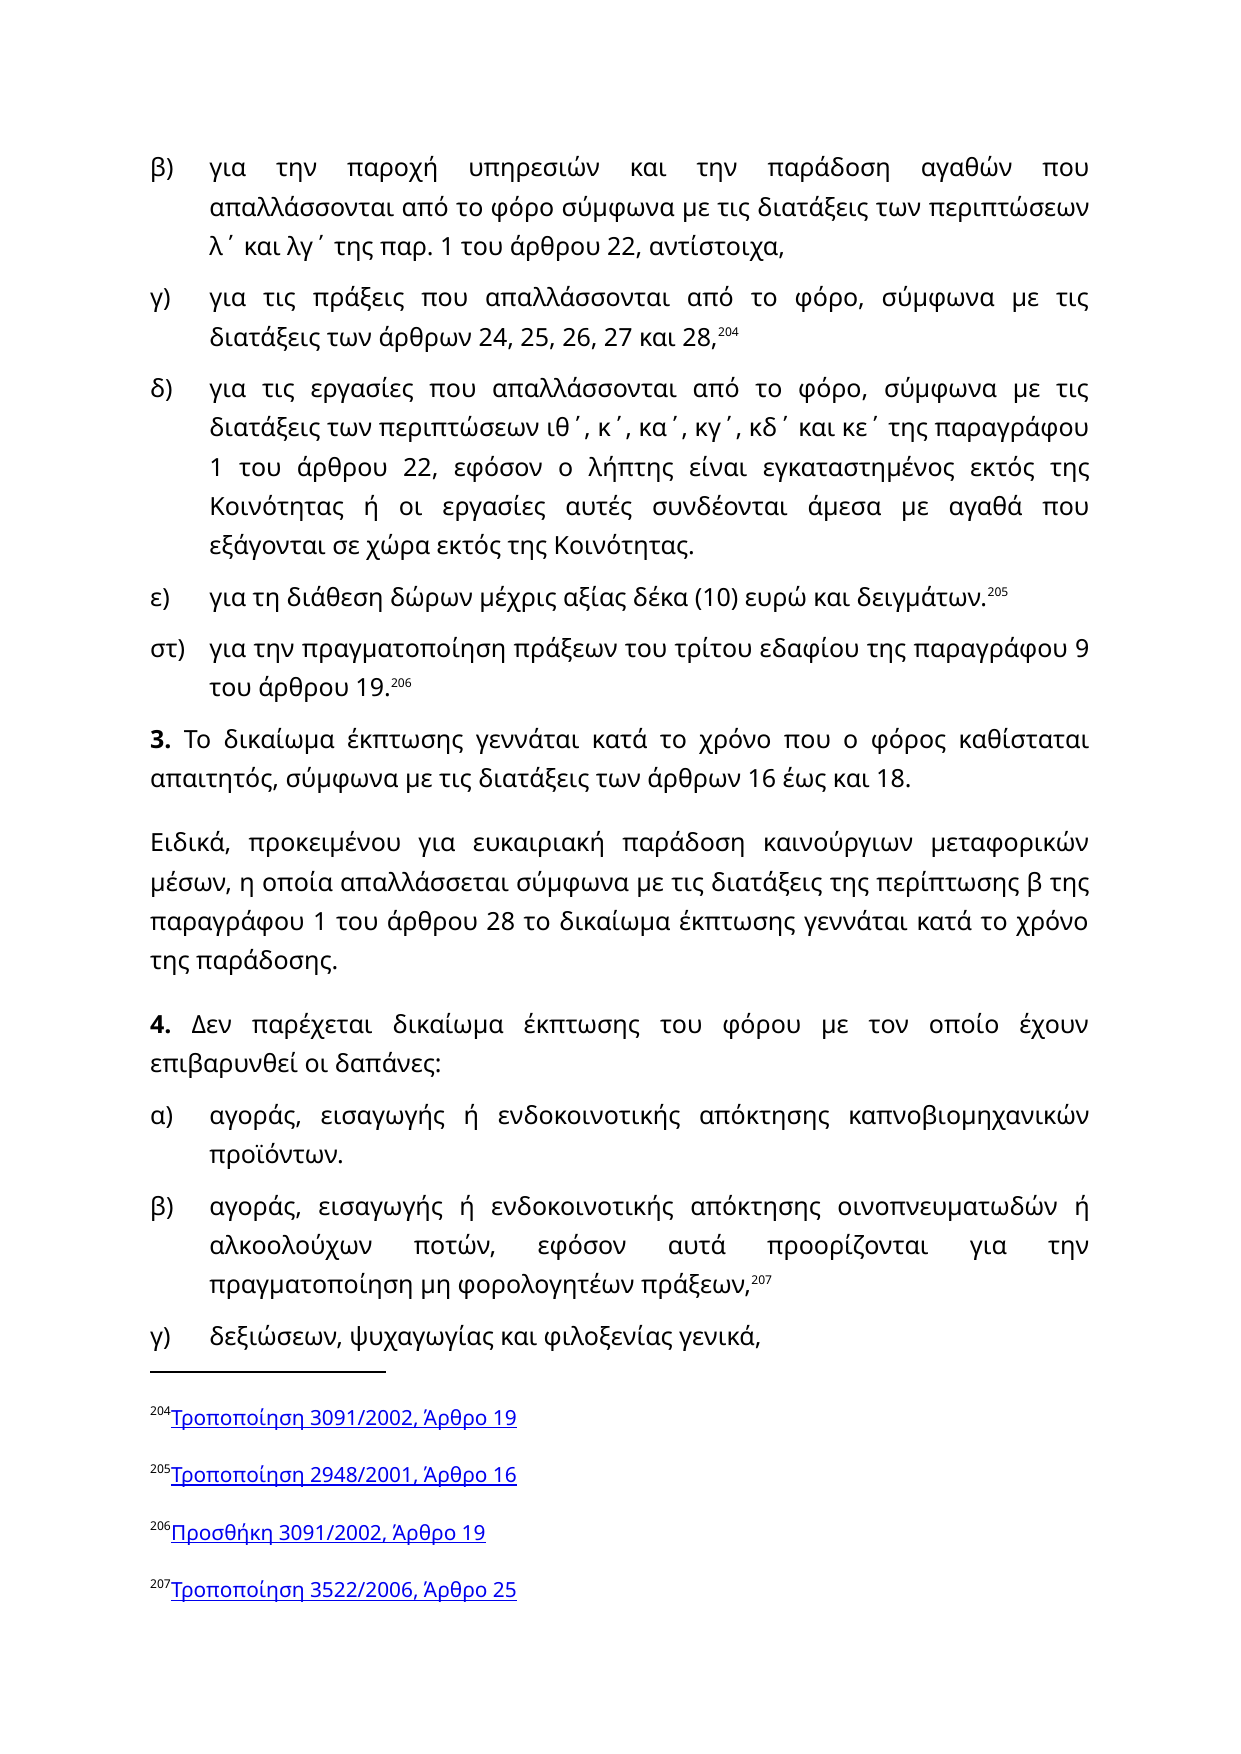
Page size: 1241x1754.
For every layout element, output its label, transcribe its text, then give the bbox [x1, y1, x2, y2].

text 3. Το δικαίωμα έκπτωσης γεννάται κατά το χρόνο που ο φόρος καθίσταται απαιτητός, σύμφωνα με τις διατάξεις των άρθρων 16 έως και 18. [150, 722, 1090, 795]
text Ειδικά, προκειμένου για ευκαιριακή παράδοση καινούργιων μεταφορικών μέσων, η οποία απαλλάσσεται σύμφωνα με τις διατάξεις της περίπτωσης β της παραγράφου 1 του άρθρου 28 το δικαίωμα έκπτωσης γεννάται κατά το χρόνο της παράδοσης. [150, 825, 1090, 977]
text Τροποποίηση 3522/2006, Άρθρο 25 [150, 1576, 1090, 1604]
list β) αγοράς, εισαγωγής ή ενδοκοινοτικής απόκτησης οινοπνευματωδών ή αλκοολούχων ποτών, εφόσον αυτά προορίζονται για την πραγματοποίηση μη φορολογητέων πράξεων, [150, 1188, 1090, 1301]
list στ) για την πραγματοποίηση πράξεων του τρίτου εδαφίου της παραγράφου 9 του άρθρου 19. [150, 631, 1090, 704]
list α) αγοράς, εισαγωγής ή ενδοκοινοτικής απόκτησης καπνοβιομηχανικών προϊόντων. [150, 1097, 1090, 1171]
text 4. Δεν παρέχεται δικαίωμα έκπτωσης του φόρου με τον οποίο έχουν επιβαρυνθεί οι δαπάνες: [150, 1007, 1090, 1080]
list γ) για τις πράξεις που απαλλάσσονται από το φόρο, σύμφωνα με τις διατάξεις των άρθρων 24, 25, 26, 27 και 28, [150, 280, 1090, 353]
text Τροποποίηση 3091/2002, Άρθρο 19 [150, 1403, 1090, 1431]
text Τροποποίηση 2948/2001, Άρθρο 16 [150, 1460, 1090, 1489]
list ε) για τη διάθεση δώρων μέχρις αξίας δέκα (10) ευρώ και δειγμάτων. [150, 579, 1090, 613]
text Προσθήκη 3091/2002, Άρθρο 19 [150, 1518, 1090, 1546]
list β) για την παροχή υπηρεσιών και την παράδοση αγαθών που απαλλάσσονται από το φόρο σύμφωνα με τις διατάξεις των περιπτώσεων λ΄ και λγ΄ της παρ. 1 του άρθρου 22, αντίστοιχα, [150, 150, 1090, 262]
list δ) για τις εργασίες που απαλλάσσονται από το φόρο, σύμφωνα με τις διατάξεις των περιπτώσεων ιθ΄, κ΄, κα΄, κγ΄, κδ΄ και κε΄ της παραγράφου 1 του άρθρου 22, εφόσον ο λήπτης είναι εγκαταστημένος εκτός της Κοινότητας ή οι εργασίες αυτές συνδέονται άμεσα με αγαθά που εξάγονται σε χώρα εκτός της Κοινότητας. [150, 371, 1090, 562]
list γ) δεξιώσεων, ψυχαγωγίας και φιλοξενίας γενικά, [150, 1318, 1090, 1352]
